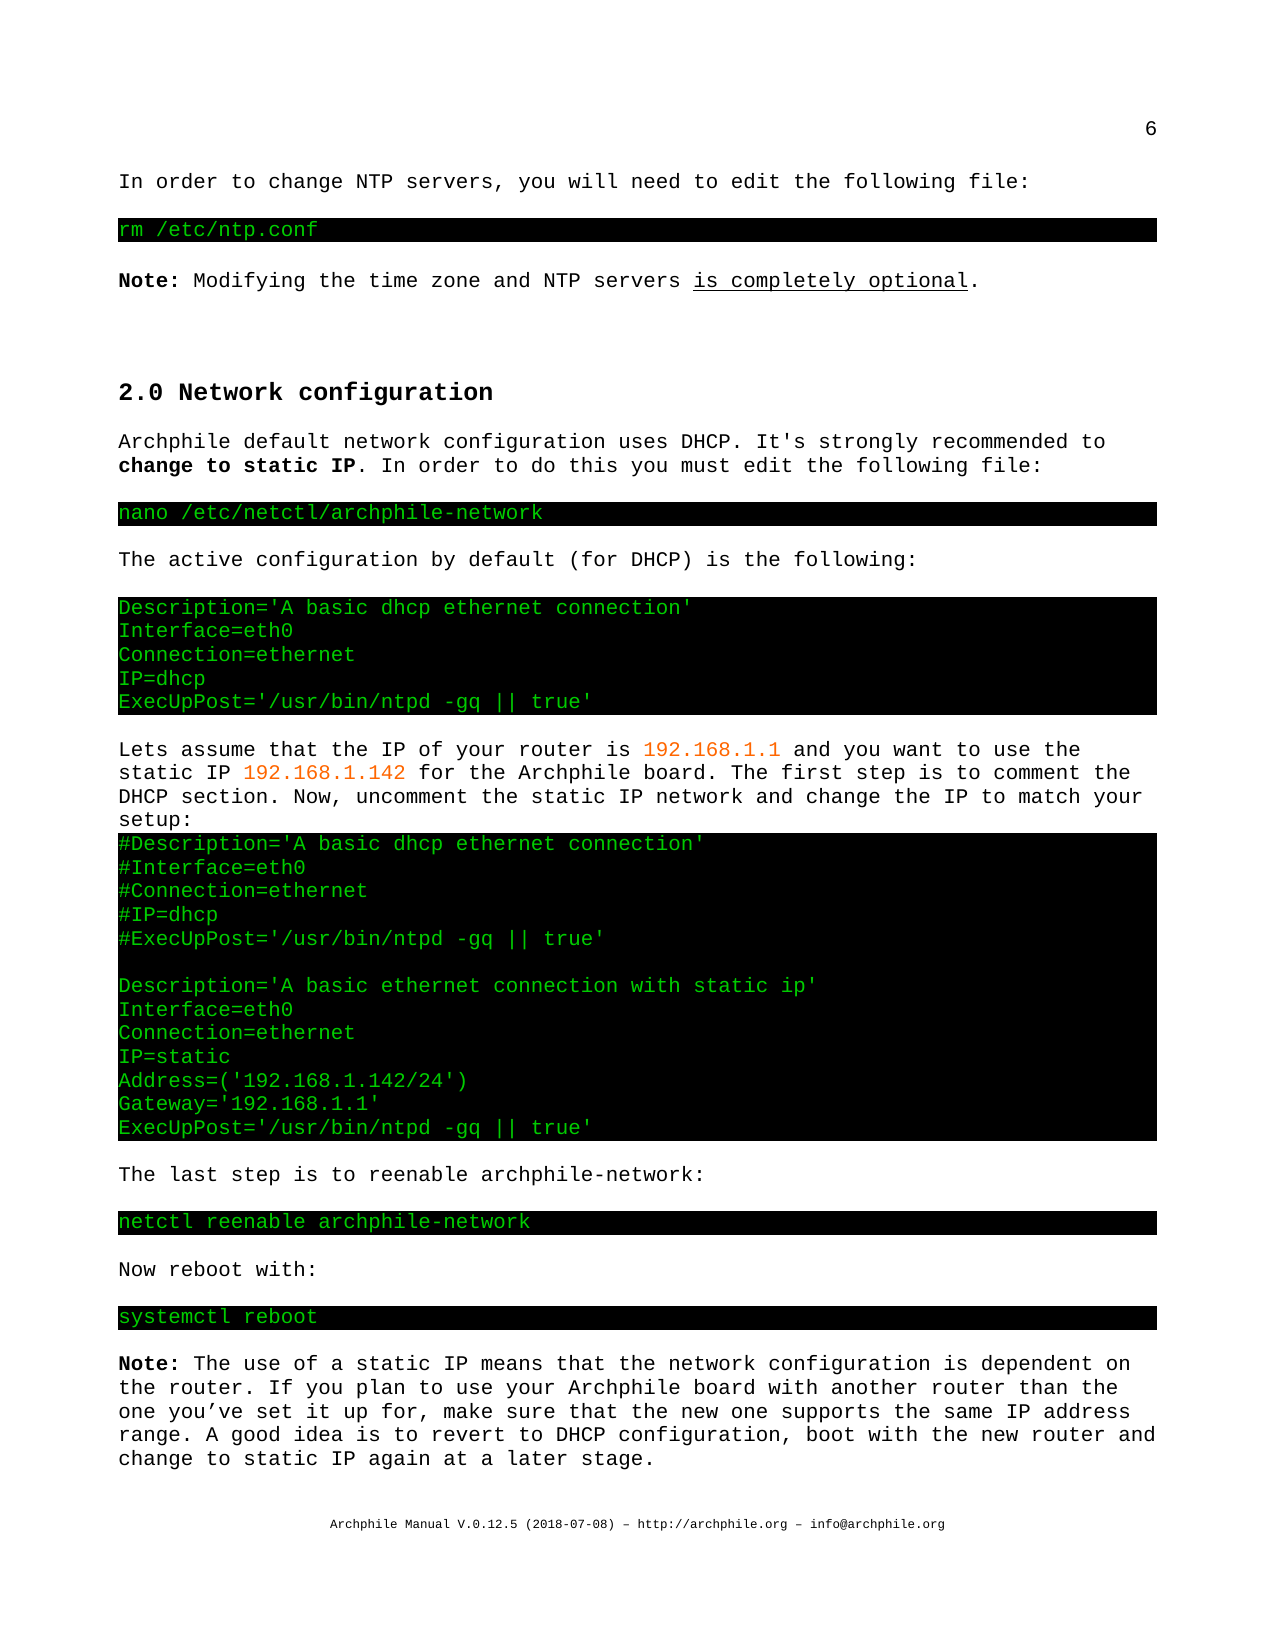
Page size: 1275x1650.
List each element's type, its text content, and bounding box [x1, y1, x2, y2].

text rm /etc/ntp.conf [118, 218, 1157, 242]
text In order to change NTP servers, you will need to edit the following file: [118, 171, 1157, 195]
text Interface=eth0 [118, 999, 1157, 1022]
text IP=static [118, 1046, 1157, 1069]
text Lets assume that the IP of your router is 192.168.1.1 and you want to use the static IP 192.168.1.142 for the Archphile board. The first step is to comment the DHCP section. Now, uncomment the static IP network and change the IP to match your setup: [118, 738, 1157, 833]
text #ExecUpPost='/usr/bin/ntpd -gq || true' [118, 928, 1157, 951]
text #IP=dhcp [118, 904, 1157, 928]
text ExecUpPost='/usr/bin/ntpd -gq || true' [118, 1117, 1157, 1141]
text Gateway='192.168.1.1' [118, 1093, 1157, 1117]
text Note: Modifying the time zone and NTP servers is completely optional. [118, 271, 1157, 294]
text #Description='A basic dhcp ethernet connection' [118, 833, 1157, 857]
text Address=('192.168.1.142/24') [118, 1069, 1157, 1093]
text Description='A basic ethernet connection with static ip' [118, 975, 1157, 999]
text Connection=ethernet [118, 1022, 1157, 1046]
text Connection=ethernet [118, 644, 1157, 668]
text Description='A basic dhcp ethernet connection' [118, 597, 1157, 620]
text The active configuration by default (for DHCP) is the following: [118, 549, 1157, 573]
text 2.0 Network configuration [118, 379, 1157, 407]
text ExecUpPost='/usr/bin/ntpd -gq || true' [118, 691, 1157, 715]
text The last step is to reenable archphile-network: [118, 1164, 1157, 1188]
text systemctl reboot [118, 1306, 1157, 1330]
text Now reboot with: [118, 1259, 1157, 1282]
text #Connection=ethernet [118, 880, 1157, 904]
text IP=dhcp [118, 668, 1157, 691]
text Archphile default network configuration uses DHCP. It's strongly recommended to change to static IP. In order to do this you must edit the following file: [118, 431, 1157, 478]
text nano /etc/netctl/archphile-network [118, 502, 1157, 526]
text #Interface=eth0 [118, 857, 1157, 880]
text netctl reenable archphile-network [118, 1211, 1157, 1235]
text Interface=eth0 [118, 620, 1157, 644]
text Note: The use of a static IP means that the network configuration is dependent on the router. If you plan to use your Archphile board with another router than the one you’ve set it up for, make sure that the new one supports the same IP address range. A good idea is to revert to DHCP configuration, boot with the new router and change to static IP again at a later stage. [118, 1353, 1157, 1472]
